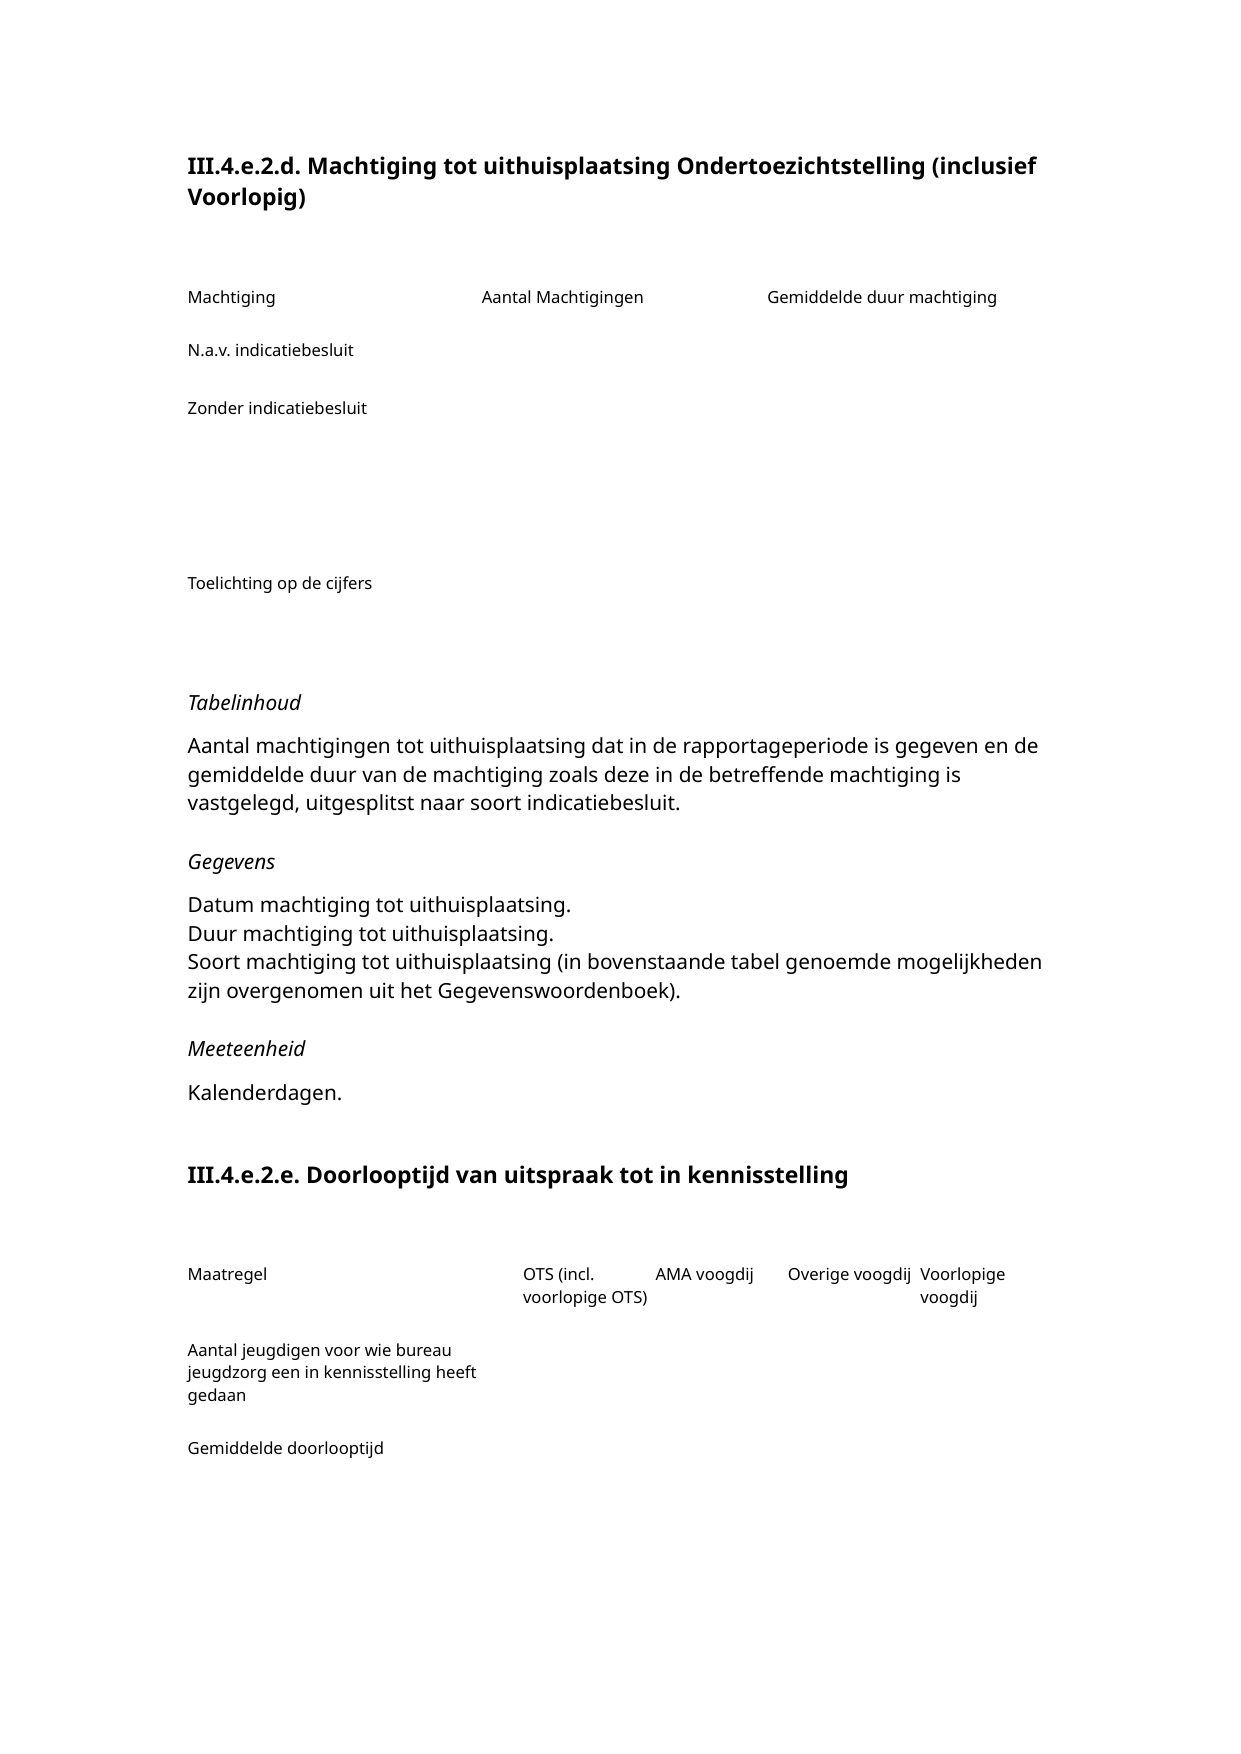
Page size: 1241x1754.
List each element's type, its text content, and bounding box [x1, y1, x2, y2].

table_cell [767, 338, 1053, 397]
table_header Gemiddelde duur machtiging [767, 285, 1053, 338]
text Soort machtiging tot uithuisplaatsing (in bovenstaande tabel genoemde mogelijkheden zijn overgenomen uit het Gegevenswoordenboek). [187, 947, 1053, 1004]
table_cell [920, 1338, 1053, 1436]
subtitle III.4.e.2.d. Machtiging tot uithuisplaatsing Ondertoezichtstelling (inclusief Voorlopig) [187, 150, 1053, 212]
text Kalenderdagen. [187, 1078, 1053, 1106]
table_cell [482, 397, 767, 455]
table_cell Gemiddelde doorlooptijd [188, 1436, 523, 1495]
table_cell [920, 1436, 1053, 1495]
table_header [386, 571, 1053, 630]
subtitle III.4.e.2.e. Doorlooptijd van uitspraak tot in kennisstelling [187, 1158, 1053, 1190]
table_header Overige voogdij [788, 1263, 920, 1338]
table_cell [788, 1436, 920, 1495]
text Tabelinhoud [187, 688, 1053, 717]
table_cell [482, 338, 767, 397]
table_header Machtiging [188, 285, 482, 338]
table_cell Aantal jeugdigen voor wie bureau jeugdzorg een in kennisstelling heeft gedaan [188, 1338, 523, 1436]
table_header Voorlopige voogdij [920, 1263, 1053, 1338]
table_header Maatregel [188, 1263, 523, 1338]
table_cell N.a.v. indicatiebesluit [188, 338, 482, 397]
table_cell Zonder indicatiebesluit [188, 397, 482, 455]
table_cell [788, 1338, 920, 1436]
text Datum machtiging tot uithuisplaatsing. [187, 890, 1053, 919]
table_cell [523, 1436, 655, 1495]
table_cell [655, 1436, 788, 1495]
text Gegevens [187, 847, 1053, 875]
text Duur machtiging tot uithuisplaatsing. [187, 919, 1053, 947]
text Meeteenheid [187, 1034, 1053, 1063]
table_cell [767, 397, 1053, 455]
table_header OTS (incl. voorlopige OTS) [523, 1263, 655, 1338]
table_header AMA voogdij [655, 1263, 788, 1338]
text Aantal machtigingen tot uithuisplaatsing dat in de rapportageperiode is gegeven en de gemiddelde duur van de machtiging zoals deze in de betreffende machtiging is vastgelegd, uitgesplitst naar soort indicatiebesluit. [187, 732, 1053, 817]
table_header Toelichting op de cijfers [188, 571, 386, 630]
table_cell [523, 1338, 655, 1436]
table_header Aantal Machtigingen [482, 285, 767, 338]
table_cell [655, 1338, 788, 1436]
